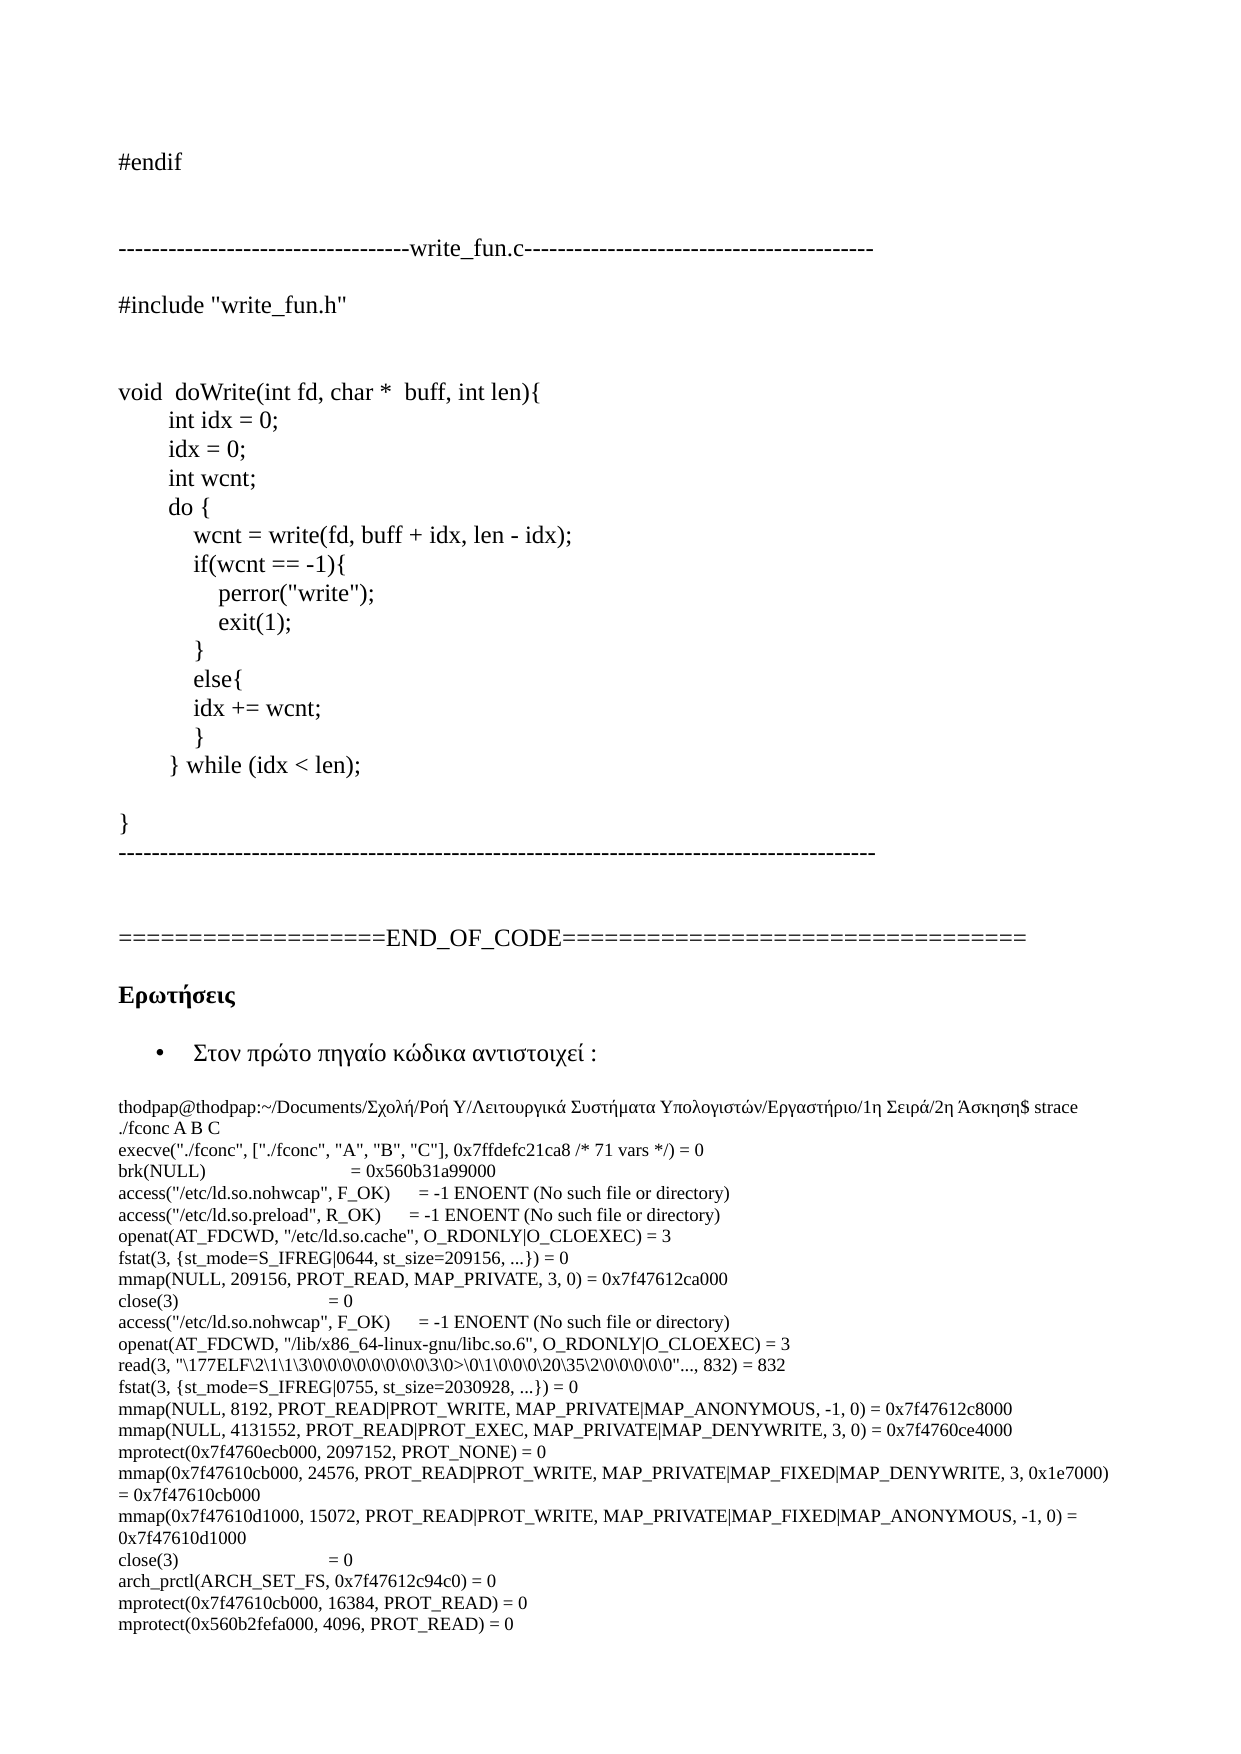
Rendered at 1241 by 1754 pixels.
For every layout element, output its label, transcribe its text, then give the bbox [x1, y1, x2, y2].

text -----------------------------------write_fun.c------------------------------------------ [118, 233, 1122, 262]
text mmap(NULL, 209156, PROT_READ, MAP_PRIVATE, 3, 0) = 0x7f47612ca000 [118, 1268, 1122, 1290]
text wcnt = write(fd, buff + idx, len - idx); [118, 521, 1122, 549]
text fstat(3, {st_mode=S_IFREG|0755, st_size=2030928, ...}) = 0 [118, 1376, 1122, 1397]
text execve("./fconc", ["./fconc", "A", "B", "C"], 0x7ffdefc21ca8 /* 71 vars */) = 0 [118, 1139, 1122, 1160]
text access("/etc/ld.so.preload", R_OK) = -1 ENOENT (No such file or directory) [118, 1203, 1122, 1225]
text brk(NULL) = 0x560b31a99000 [118, 1160, 1122, 1182]
text mmap(0x7f47610d1000, 15072, PROT_READ|PROT_WRITE, MAP_PRIVATE|MAP_FIXED|MAP_ANONYMOUS, -1, 0) = 0x7f47610d1000 [118, 1505, 1122, 1548]
text access("/etc/ld.so.nohwcap", F_OK) = -1 ENOENT (No such file or directory) [118, 1311, 1122, 1333]
text void doWrite(int fd, char * buff, int len){ [118, 377, 1122, 406]
text idx = 0; [118, 434, 1122, 463]
text read(3, "\177ELF\2\1\1\3\0\0\0\0\0\0\0\0\3\0>\0\1\0\0\0\20\35\2\0\0\0\0\0"..., 832) = 832 [118, 1354, 1122, 1376]
text fstat(3, {st_mode=S_IFREG|0644, st_size=209156, ...}) = 0 [118, 1247, 1122, 1268]
text thodpap@thodpap:~/Documents/Σχολή/Ροή Υ/Λειτουργικά Συστήματα Υπολογιστών/Εργαστήριο/1η Σειρά/2η Άσκηση$ strace ./fconc A B C [118, 1096, 1122, 1139]
text idx += wcnt; [118, 693, 1122, 722]
text int idx = 0; [118, 406, 1122, 434]
text openat(AT_FDCWD, "/lib/x86_64-linux-gnu/libc.so.6", O_RDONLY|O_CLOEXEC) = 3 [118, 1333, 1122, 1354]
text } [118, 808, 1122, 837]
text #include "write_fun.h" [118, 291, 1122, 319]
text do { [118, 492, 1122, 521]
text mprotect(0x560b2fefa000, 4096, PROT_READ) = 0 [118, 1613, 1122, 1635]
text if(wcnt == -1){ [118, 549, 1122, 578]
text } while (idx < len); [118, 751, 1122, 779]
text int wcnt; [118, 463, 1122, 492]
text ------------------------------------------------------------------------------------------- [118, 837, 1122, 866]
text mmap(0x7f47610cb000, 24576, PROT_READ|PROT_WRITE, MAP_PRIVATE|MAP_FIXED|MAP_DENYWRITE, 3, 0x1e7000) = 0x7f47610cb000 [118, 1462, 1122, 1505]
text } [118, 636, 1122, 664]
text Ερωτήσεις [118, 981, 1122, 1009]
text else{ [118, 664, 1122, 693]
text mmap(NULL, 4131552, PROT_READ|PROT_EXEC, MAP_PRIVATE|MAP_DENYWRITE, 3, 0) = 0x7f4760ce4000 [118, 1419, 1122, 1441]
text mprotect(0x7f4760ecb000, 2097152, PROT_NONE) = 0 [118, 1441, 1122, 1462]
text openat(AT_FDCWD, "/etc/ld.so.cache", O_RDONLY|O_CLOEXEC) = 3 [118, 1225, 1122, 1247]
text close(3) = 0 [118, 1290, 1122, 1311]
text mmap(NULL, 8192, PROT_READ|PROT_WRITE, MAP_PRIVATE|MAP_ANONYMOUS, -1, 0) = 0x7f47612c8000 [118, 1397, 1122, 1419]
list Στον πρώτο πηγαίο κώδικα αντιστοιχεί : [156, 1038, 1122, 1067]
text #endif [118, 147, 1122, 176]
text mprotect(0x7f47610cb000, 16384, PROT_READ) = 0 [118, 1592, 1122, 1613]
text arch_prctl(ARCH_SET_FS, 0x7f47612c94c0) = 0 [118, 1570, 1122, 1592]
text } [118, 722, 1122, 751]
text ===================END_OF_CODE================================= [118, 923, 1122, 952]
text close(3) = 0 [118, 1548, 1122, 1570]
text exit(1); [118, 607, 1122, 636]
text perror("write"); [118, 578, 1122, 607]
text access("/etc/ld.so.nohwcap", F_OK) = -1 ENOENT (No such file or directory) [118, 1182, 1122, 1203]
